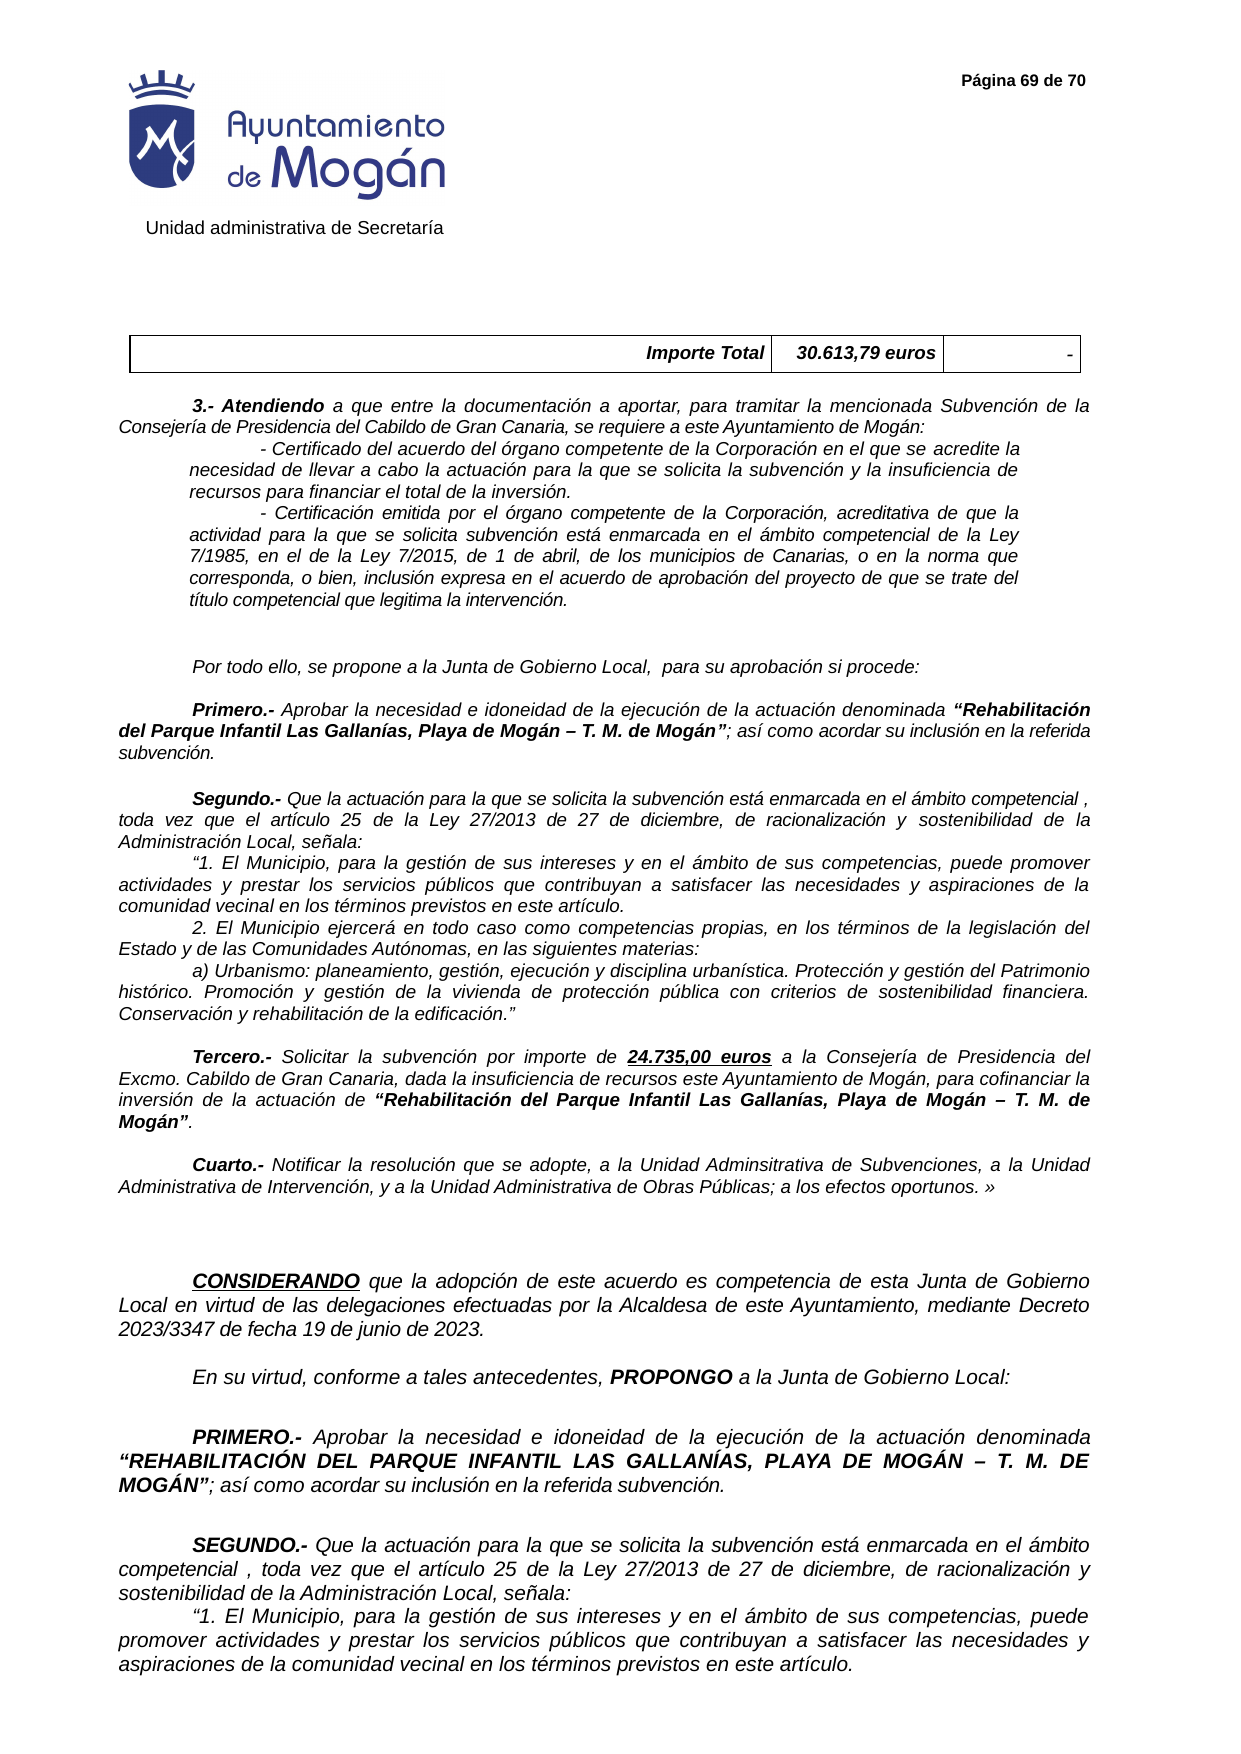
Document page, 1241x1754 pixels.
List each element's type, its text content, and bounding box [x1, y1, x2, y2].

text 3.- Atendiendo a que entre la documentación a aportar, para tramitar la mencionada Subvención de la Consejería de Presidencia del Cabildo de Gran Canaria, se requiere a este Ayuntamiento de Mogán: [118, 394, 1092, 437]
text Tercero.- Solicitar la subvención por importe de 24.735,00 euros a la Consejería de Presidencia del Excmo. Cabildo de Gran Canaria, dada la insuficiencia de recursos este Ayuntamiento de Mogán, para cofinanciar la inversión de la actuación de “Rehabilitación del Parque Infantil Las Gallanías, Playa de Mogán – T. M. de Mogán”. [118, 1046, 1092, 1132]
text Por todo ello, se propone a la Junta de Gobierno Local, para su aprobación si procede: [118, 656, 1092, 677]
text 2. El Municipio ejercerá en todo caso como competencias propias, en los términos de la legislación del Estado y de las Comunidades Autónomas, en las siguientes materias: [118, 917, 1092, 960]
text Cuarto.- Notificar la resolución que se adopte, a la Unidad Adminsitrativa de Subvenciones, a la Unidad Administrativa de Intervención, y a la Unidad Administrativa de Obras Públicas; a los efectos oportunos. » [118, 1154, 1092, 1197]
text “1. El Municipio, para la gestión de sus intereses y en el ámbito de sus competencias, puede promover actividades y prestar los servicios públicos que contribuyan a satisfacer las necesidades y aspiraciones de la comunidad vecinal en los términos previstos en este artículo. [118, 1604, 1092, 1676]
text SEGUNDO.- Que la actuación para la que se solicita la subvención está enmarcada en el ámbito competencial , toda vez que el artículo 25 de la Ley 27/2013 de 27 de diciembre, de racionalización y sostenibilidad de la Administración Local, señala: [118, 1532, 1092, 1604]
text CONSIDERANDO que la adopción de este acuerdo es competencia de esta Junta de Gobierno Local en virtud de las delegaciones efectuadas por la Alcaldesa de este Ayuntamiento, mediante Decreto 2023/3347 de fecha 19 de junio de 2023. [118, 1269, 1092, 1341]
table_cell Importe Total [131, 336, 771, 372]
table_cell 30.613,79 euros [772, 336, 943, 372]
table_cell - [944, 336, 1080, 372]
text En su virtud, conforme a tales antecedentes, PROPONGO a la Junta de Gobierno Local: [118, 1365, 1092, 1389]
text Segundo.- Que la actuación para la que se solicita la subvención está enmarcada en el ámbito competencial , toda vez que el artículo 25 de la Ley 27/2013 de 27 de diciembre, de racionalización y sostenibilidad de la Administración Local, señala: [118, 787, 1092, 852]
picture [128, 70, 445, 206]
text - Certificado del acuerdo del órgano competente de la Corporación en el que se acredite la necesidad de llevar a cabo la actuación para la que se solicita la subvención y la insuficiencia de recursos para financiar el total de la inversión. [189, 437, 1022, 502]
text - Certificación emitida por el órgano competente de la Corporación, acreditativa de que la actividad para la que se solicita subvención está enmarcada en el ámbito competencial de la Ley 7/1985, en el de la Ley 7/2015, de 1 de abril, de los municipios de Canarias, o en la norma que corresponda, o bien, inclusión expresa en el acuerdo de aprobación del proyecto de que se trate del título competencial que legitima la intervención. [189, 502, 1022, 610]
text Primero.- Aprobar la necesidad e idoneidad de la ejecución de la actuación denominada “Rehabilitación del Parque Infantil Las Gallanías, Playa de Mogán – T. M. de Mogán”; así como acordar su inclusión en la referida subvención. [118, 699, 1092, 763]
text PRIMERO.- Aprobar la necesidad e idoneidad de la ejecución de la actuación denominada “REHABILITACIÓN DEL PARQUE INFANTIL LAS GALLANÍAS, PLAYA DE MOGÁN – T. M. DE MOGÁN”; así como acordar su inclusión en la referida subvención. [118, 1424, 1092, 1496]
text “1. El Municipio, para la gestión de sus intereses y en el ámbito de sus competencias, puede promover actividades y prestar los servicios públicos que contribuyan a satisfacer las necesidades y aspiraciones de la comunidad vecinal en los términos previstos en este artículo. [118, 852, 1092, 917]
text a) Urbanismo: planeamiento, gestión, ejecución y disciplina urbanística. Protección y gestión del Patrimonio histórico. Promoción y gestión de la vivienda de protección pública con criterios de sostenibilidad financiera. Conservación y rehabilitación de la edificación.” [118, 960, 1092, 1024]
